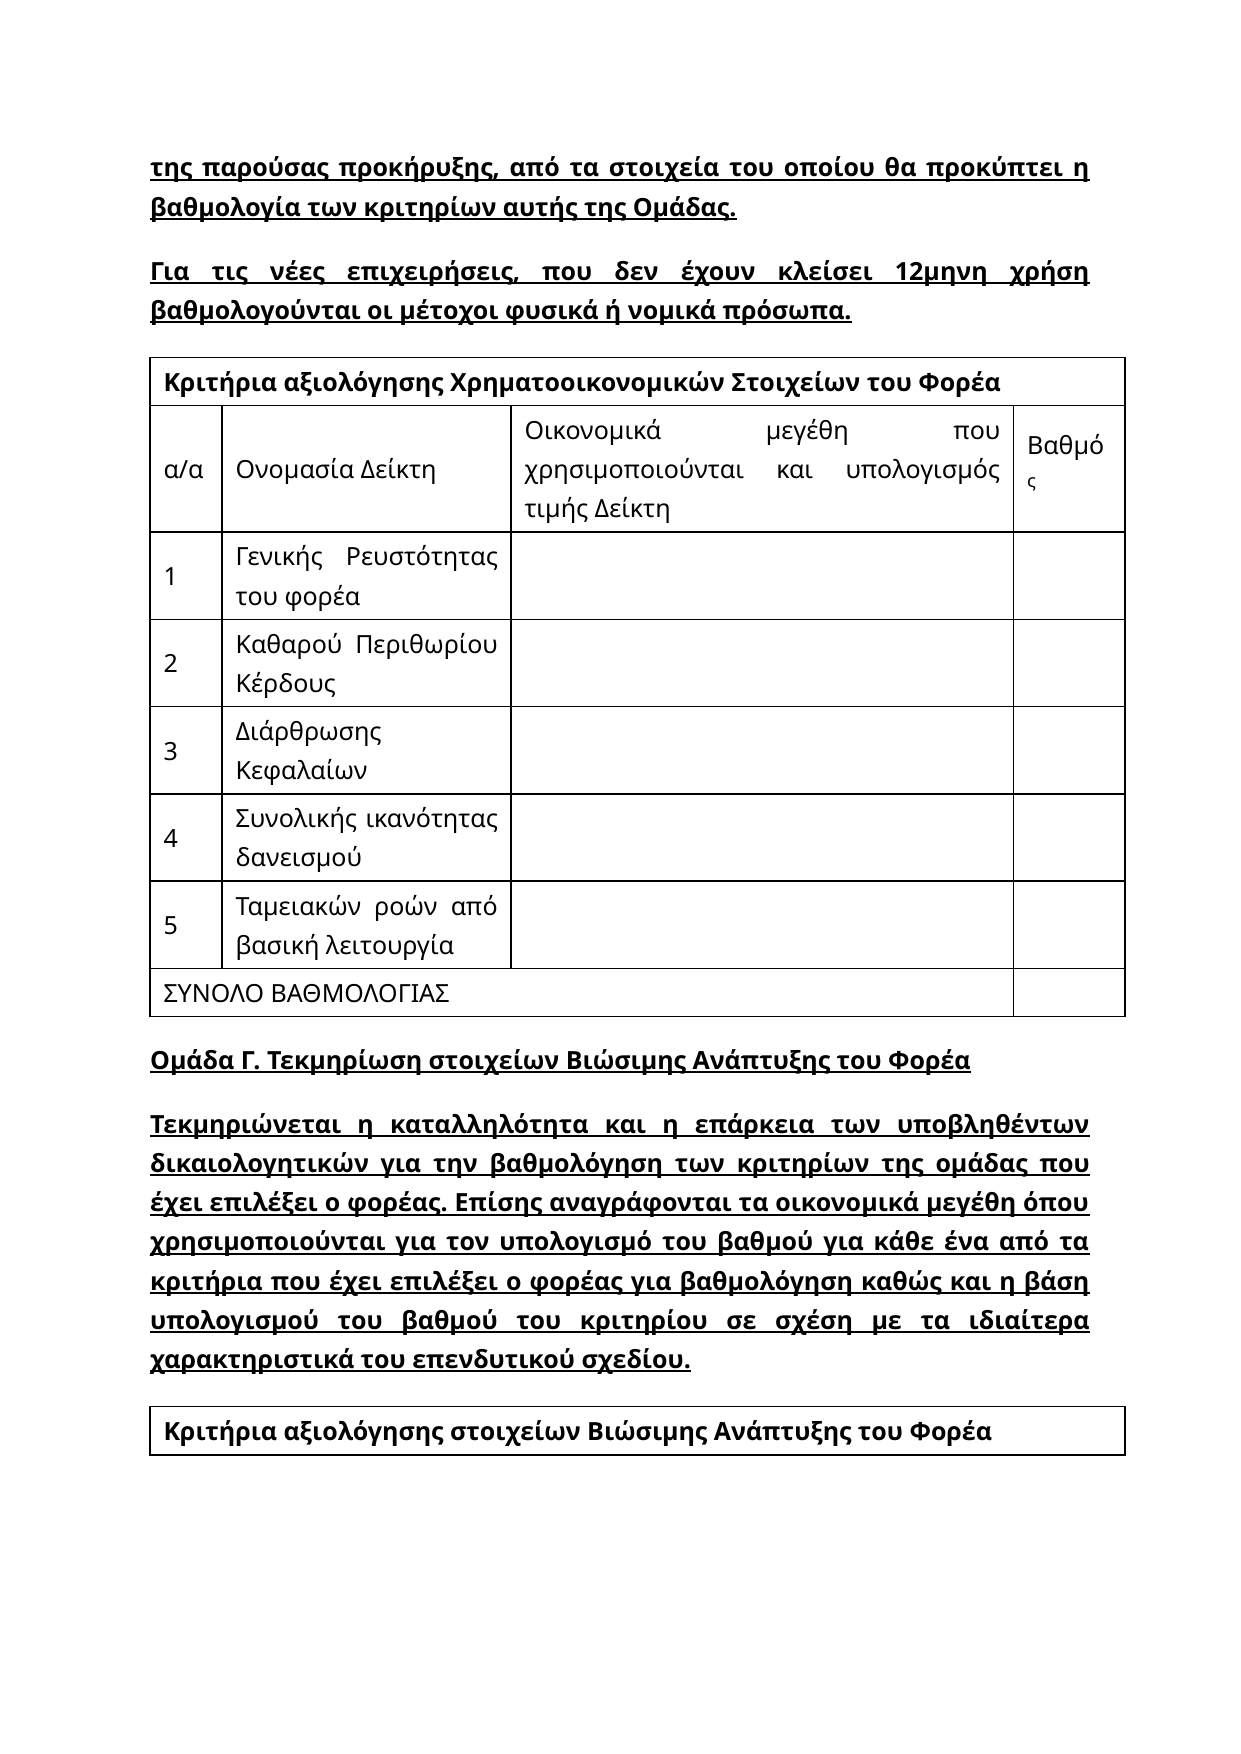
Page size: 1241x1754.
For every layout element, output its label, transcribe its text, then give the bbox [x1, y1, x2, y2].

table_cell 5 [151, 882, 221, 968]
text Για τις νέες επιχειρήσεις, που δεν έχουν κλείσει 12μηνη χρήση [150, 253, 1090, 282]
text Ομάδα Γ. Τεκμηρίωση στοιχείων Βιώσιμης Ανάπτυξης του Φορέα [150, 1042, 1090, 1076]
table_cell Ονομασία Δείκτη [223, 406, 510, 531]
table_cell Καθαρού Περιθωρίου Κέρδους [223, 620, 510, 706]
text της παρούσας προκήρυξης, από τα στοιχεία του οποίου θα προκύπτει η [150, 150, 1090, 179]
table_cell Ταμειακών ροών από βασική λειτουργία [223, 882, 510, 968]
table_header Κριτήρια αξιολόγησης στοιχείων Βιώσιμης Ανάπτυξης του Φορέα [151, 1407, 1124, 1454]
table_cell Βαθμό ς [1014, 406, 1124, 531]
table_header Κριτήρια αξιολόγησης Χρηματοοικονομικών Στοιχείων του Φορέα [151, 358, 1124, 405]
table_cell [512, 620, 1013, 706]
text χρησιμοποιούνται για τον υπολογισμό του βαθμού για κάθε ένα από τα [150, 1216, 1090, 1253]
table_cell [512, 795, 1013, 880]
table_cell Συνολικής ικανότητας δανεισμού [223, 795, 510, 880]
text υπολογισμού του βαθμού του κριτηρίου σε σχέση με τα ιδιαίτερα [150, 1294, 1090, 1331]
table_cell 3 [151, 707, 221, 793]
table_cell 1 [151, 533, 221, 618]
text έχει επιλέξει ο φορέας. Επίσης αναγράφονται τα οικονομικά μεγέθη όπου [150, 1176, 1090, 1214]
text βαθμολογία των κριτηρίων αυτής της Ομάδας. [150, 181, 1090, 223]
table_cell Οικονομικά μεγέθη που χρησιμοποιούνται και υπολογισμός τιμής Δείκτη [512, 406, 1013, 531]
table_cell [1014, 707, 1124, 793]
table_cell [1014, 533, 1124, 618]
table_cell α/α [151, 406, 221, 531]
table_cell [1014, 795, 1124, 880]
table_cell [512, 533, 1013, 618]
table_cell [512, 882, 1013, 968]
text βαθμολογούνται οι μέτοχοι φυσικά ή νομικά πρόσωπα. [150, 284, 1090, 327]
table_cell 4 [151, 795, 221, 880]
table_cell [512, 707, 1013, 793]
text κριτήρια που έχει επιλέξει ο φορέας για βαθμολόγηση καθώς και η βάση [150, 1255, 1090, 1292]
table_cell 2 [151, 620, 221, 706]
text δικαιολογητικών για την βαθμολόγηση των κριτηρίων της ομάδας που [150, 1137, 1090, 1174]
table_cell Γενικής Ρευστότητας του φορέα [223, 533, 510, 618]
table_cell Διάρθρωσης Κεφαλαίων [223, 707, 510, 793]
table_cell [1014, 882, 1124, 968]
table_cell [1014, 620, 1124, 706]
table_cell [1014, 969, 1124, 1016]
text Τεκμηριώνεται η καταλληλότητα και η επάρκεια των υποβληθέντων [150, 1107, 1090, 1135]
table_cell ΣΥΝΟΛΟ ΒΑΘΜΟΛΟΓΙΑΣ [151, 969, 1013, 1016]
text χαρακτηριστικά του επενδυτικού σχεδίου. [150, 1333, 1090, 1376]
